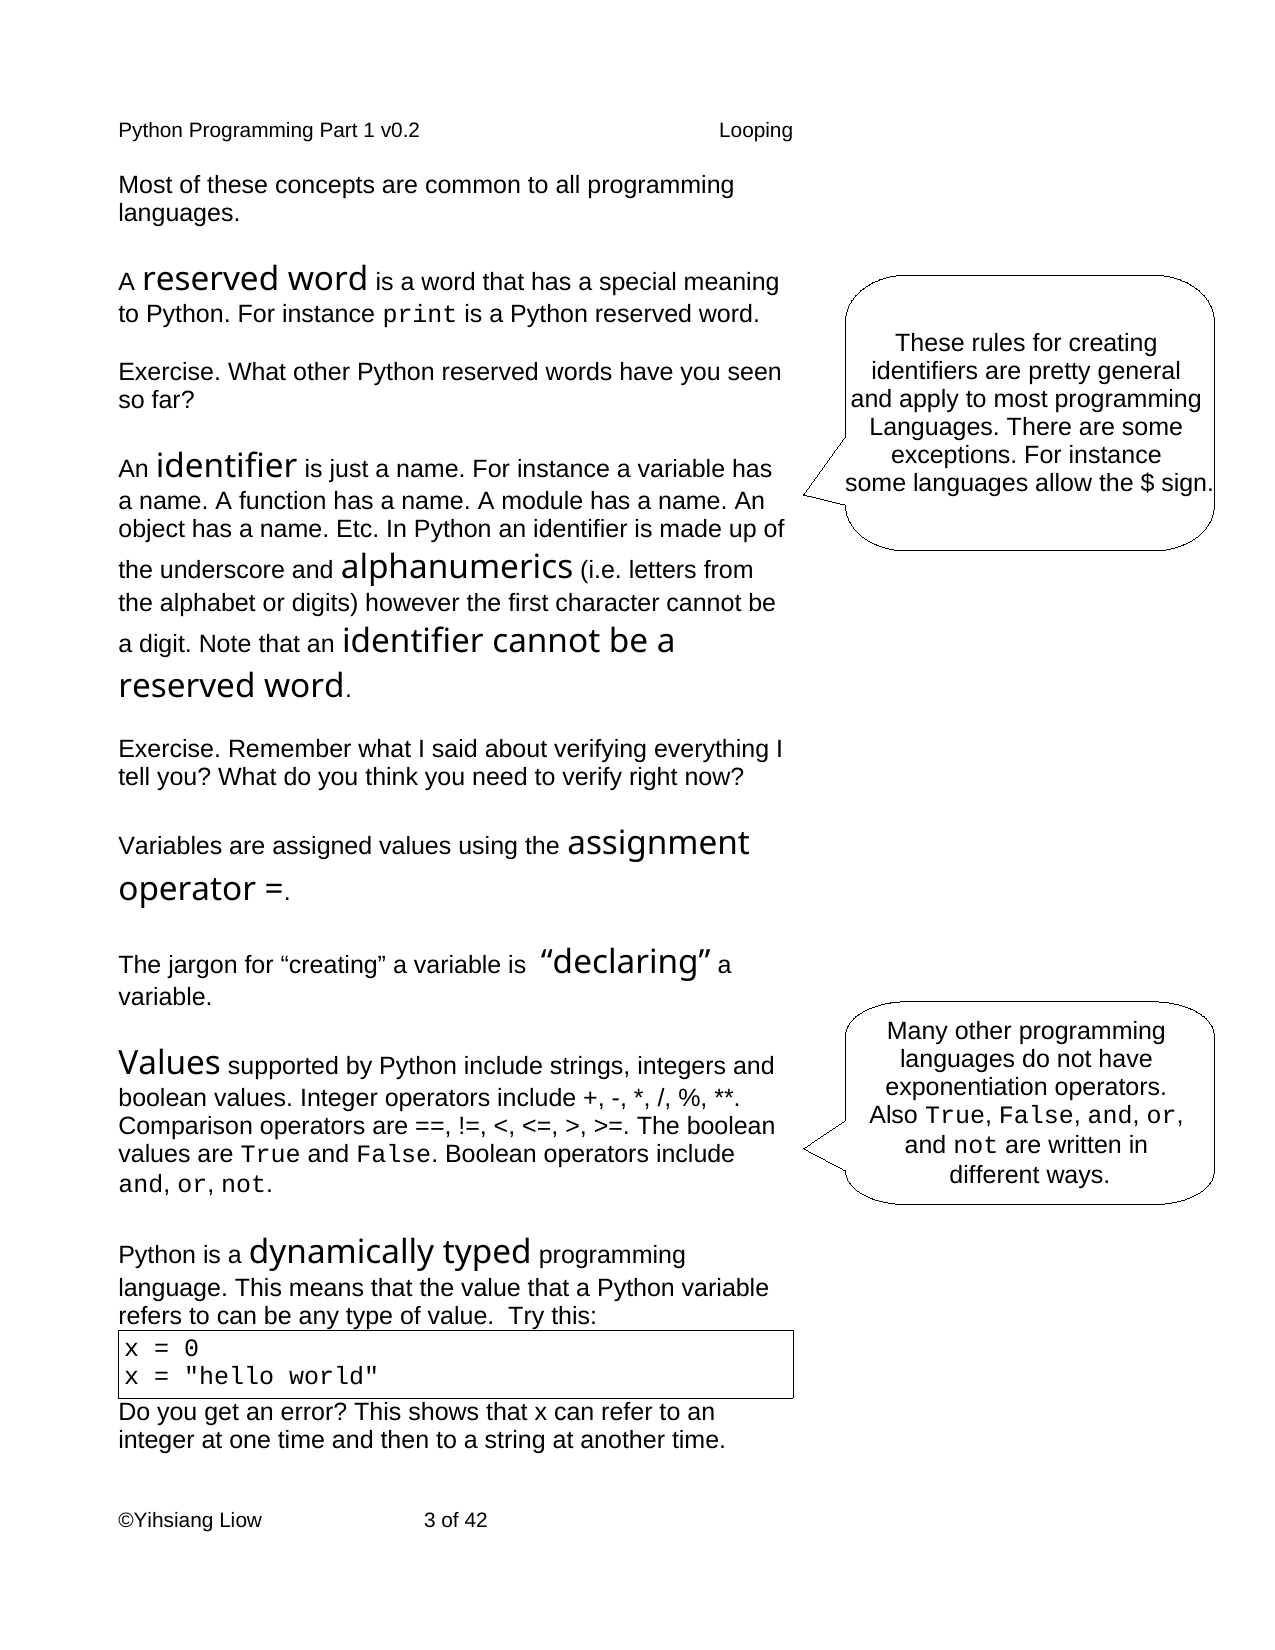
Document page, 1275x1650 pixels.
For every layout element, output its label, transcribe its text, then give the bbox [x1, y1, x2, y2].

text Do you get an error? This shows that x can refer to an integer at one time and then to a string at another time. [118, 1399, 793, 1454]
text Values supported by Python include strings, integers and boolean values. Integer operators include +, -, *, /, %, **. Comparison operators are ==, !=, <, <=, >, >=. The boolean values are True and False. Boolean operators include and, or, not. [118, 1039, 793, 1200]
text Exercise. Remember what I said about verifying everything I tell you? What do you think you need to verify right now? [118, 735, 793, 791]
text Most of these concepts are common to all programming languages. [118, 171, 793, 227]
text A reserved word is a word that has a special meaning to Python. For instance print is a Python reserved word. [118, 254, 793, 330]
table_header x = 0 x = "hello world" [119, 1331, 793, 1398]
text Python is a dynamically typed programming language. This means that the value that a Python variable refers to can be any type of value. Try this: [118, 1228, 793, 1329]
text The jargon for “creating” a variable is “declaring” a variable. [118, 938, 793, 1011]
text Variables are assigned values using the assignment operator =. [118, 819, 793, 910]
text An identifier is just a name. For instance a variable has a name. A function has a name. A module has a name. An object has a name. Etc. In Python an identifier is made up of the underscore and alphanumerics (i.e. letters from the alphabet or digits) however the first character cannot be a digit. Note that an identifier cannot be a reserved word. [118, 442, 793, 707]
text Exercise. What other Python reserved words have you seen so far? [118, 358, 793, 414]
